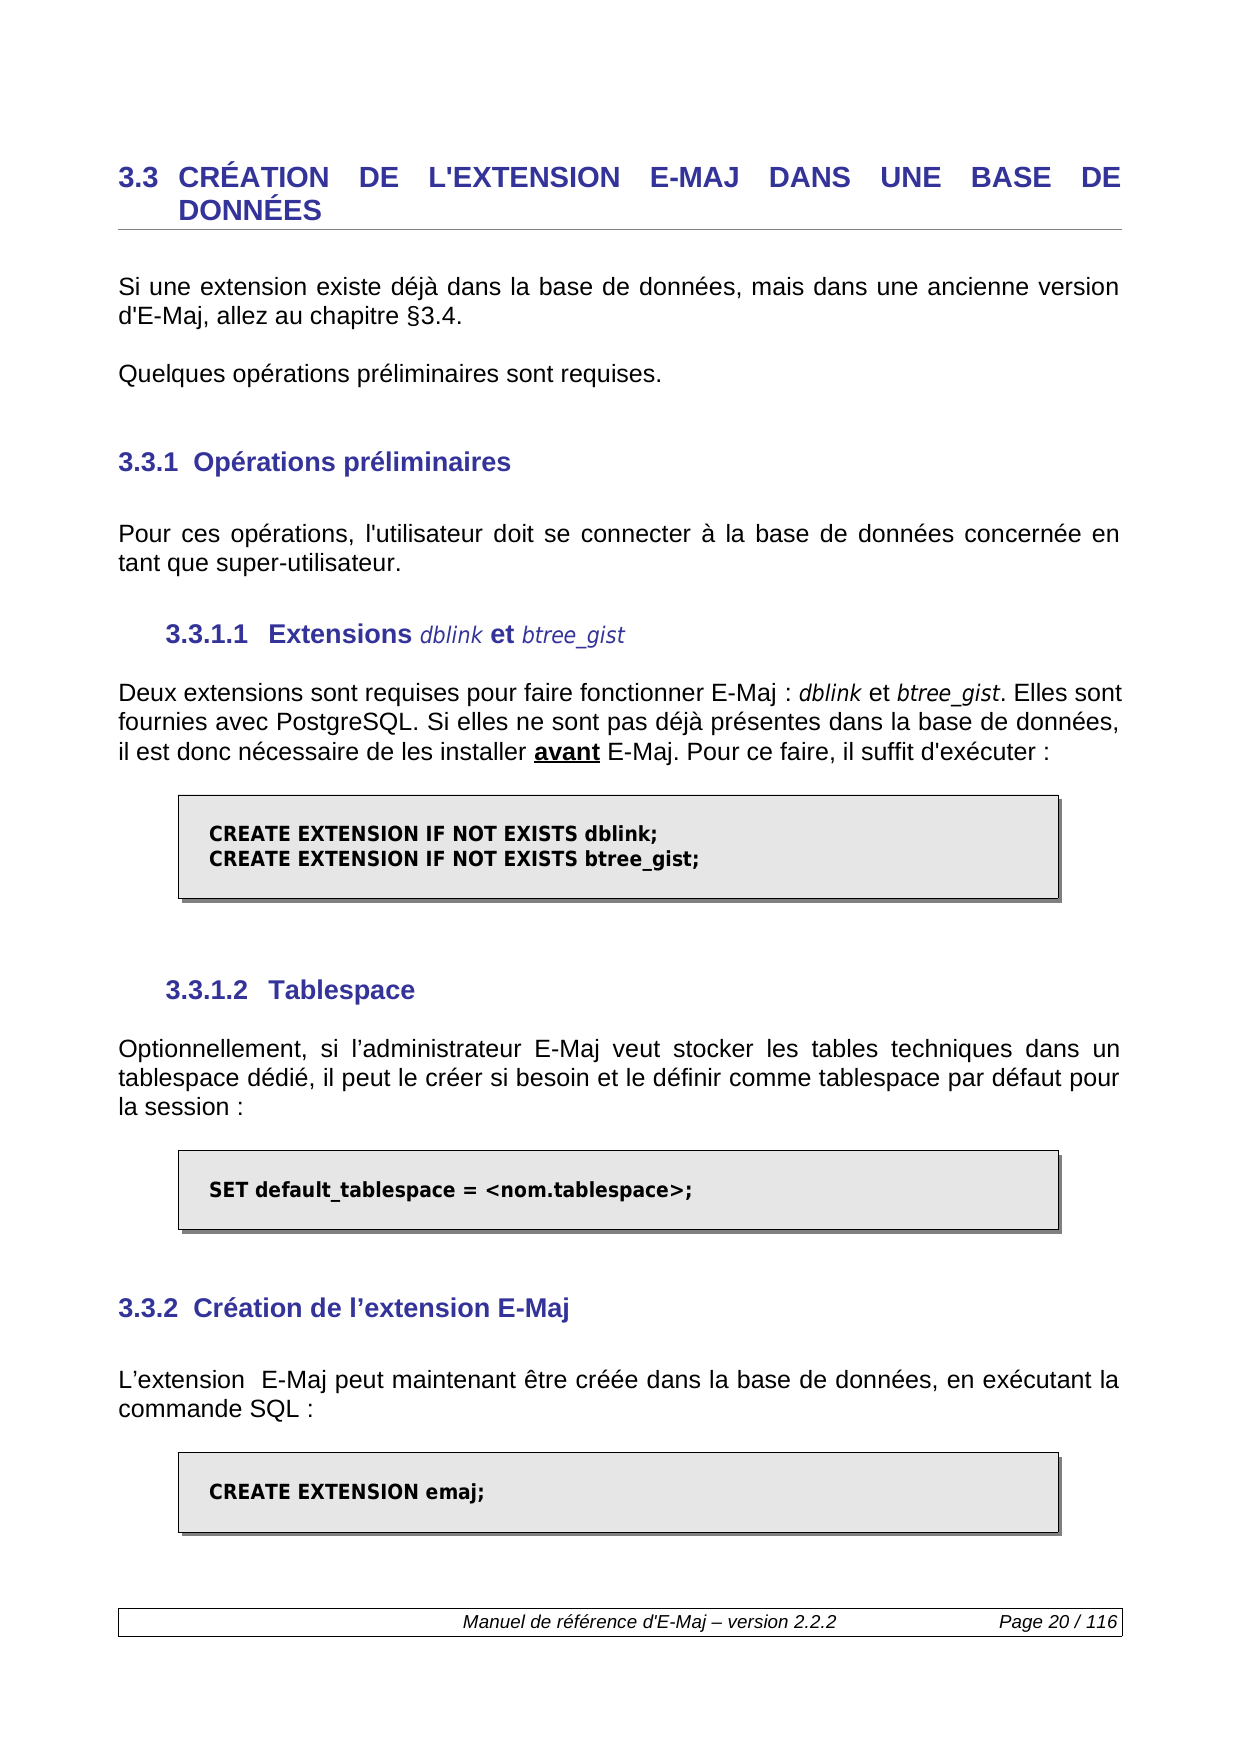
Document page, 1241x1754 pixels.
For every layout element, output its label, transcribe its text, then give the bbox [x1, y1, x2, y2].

subtitle Opérations préliminaires [118, 446, 1122, 477]
text Quelques opérations préliminaires sont requises. [118, 359, 1122, 388]
text L’extension E-Maj peut maintenant être créée dans la base de données, en exécutant la commande SQL : [118, 1365, 1122, 1423]
text SET default_tablespace = <nom.tablespace>; [179, 1174, 1058, 1199]
text Pour ces opérations, l'utilisateur doit se connecter à la base de données concernée en tant que super-utilisateur. [118, 518, 1122, 577]
text Deux extensions sont requises pour faire fonctionner E-Maj : dblink et btree_gist. Elles sont fournies avec PostgreSQL. Si elles ne sont pas déjà présentes dans la base de données, il est donc nécessaire de les installer avant E-Maj. Pour ce faire, il suffit d'exécuter : [118, 649, 1122, 765]
subtitle Création de l’extension E-Maj [118, 1292, 1122, 1323]
text Optionnellement, si l’administrateur E-Maj veut stocker les tables techniques dans un tablespace dédié, il peut le créer si besoin et le définir comme tablespace par défaut pour la session : [118, 1034, 1122, 1121]
text CREATE EXTENSION emaj; [179, 1477, 1058, 1501]
text CREATE EXTENSION IF NOT EXISTS dblink; [179, 819, 1058, 843]
subtitle Extensions dblink et btree_gist [165, 618, 1122, 649]
subtitle Création de l'extension E-Maj dans une base de données [118, 160, 1122, 229]
text CREATE EXTENSION IF NOT EXISTS btree_gist; [179, 843, 1058, 868]
text Si une extension existe déjà dans la base de données, mais dans une ancienne version d'E-Maj, allez au chapitre §3.4. [118, 271, 1122, 329]
subtitle Tablespace [165, 974, 1122, 1005]
